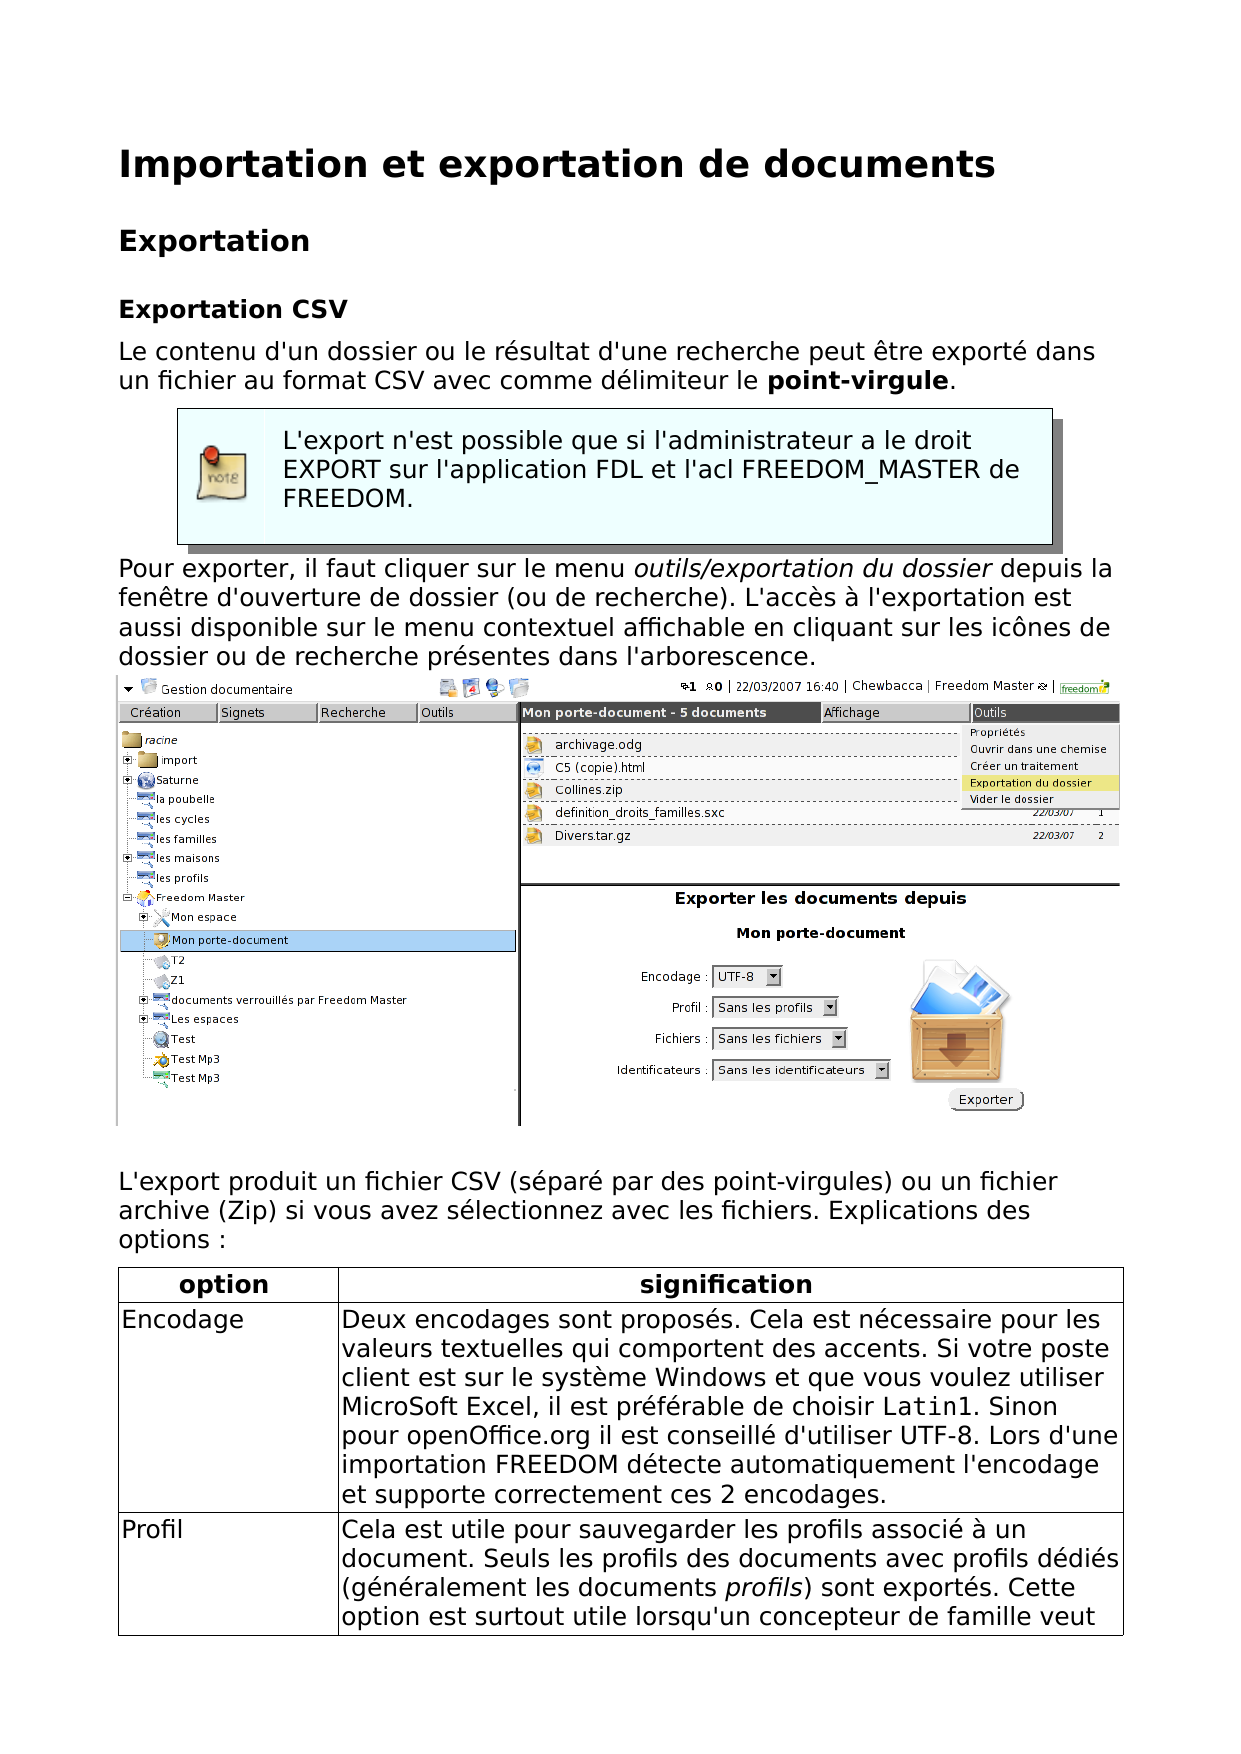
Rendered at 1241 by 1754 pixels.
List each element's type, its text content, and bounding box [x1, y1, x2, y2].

table_cell Cela est utile pour sauvegarder les profils associé à un document. Seuls les profils des documents avec profils dédiés (généralement les documents profils) sont exportés. Cette option est surtout utile lorsqu'un concepteur de famille veut [339, 1513, 1123, 1634]
text Le contenu d'un dossier ou le résultat d'une recherche peut être exporté dans un fichier au format CSV avec comme délimiteur le point-virgule. [118, 337, 1122, 396]
picture [183, 438, 259, 514]
table_header option [119, 1268, 338, 1302]
text Pour exporter, il faut cliquer sur le menu outils/exportation du dossier depuis la fenêtre d'ouverture de dossier (ou de recherche). L'accès à l'exportation est aussi disponible sur le menu contextuel affichable en cliquant sur les icônes de dossier ou de recherche présentes dans l'arborescence. [118, 554, 1122, 671]
table_header [178, 409, 264, 544]
picture [115, 675, 1120, 1126]
table_cell Profil [119, 1513, 338, 1634]
subtitle Exportation [118, 224, 1122, 258]
subtitle Exportation CSV [118, 296, 1122, 325]
table_header L'export n'est possible que si l'administrateur a le droit EXPORT sur l'application FDL et l'acl FREEDOM_MASTER de FREEDOM. [265, 409, 1052, 544]
table_cell Deux encodages sont proposés. Cela est nécessaire pour les valeurs textuelles qui comportent des accents. Si votre poste client est sur le système Windows et que vous voulez utiliser MicroSoft Excel, il est préférable de choisir Latin1. Sinon pour openOffice.org il est conseillé d'utiliser UTF-8. Lors d'une importation FREEDOM détecte automatiquement l'encodage et supporte correctement ces 2 encodages. [339, 1303, 1123, 1512]
text L'export produit un fichier CSV (séparé par des point-virgules) ou un fichier archive (Zip) si vous avez sélectionnez avec les fichiers. Explications des options : [118, 1167, 1122, 1254]
table_cell Encodage [119, 1303, 338, 1512]
subtitle Importation et exportation de documents [118, 143, 1122, 187]
table_header signification [339, 1268, 1123, 1302]
